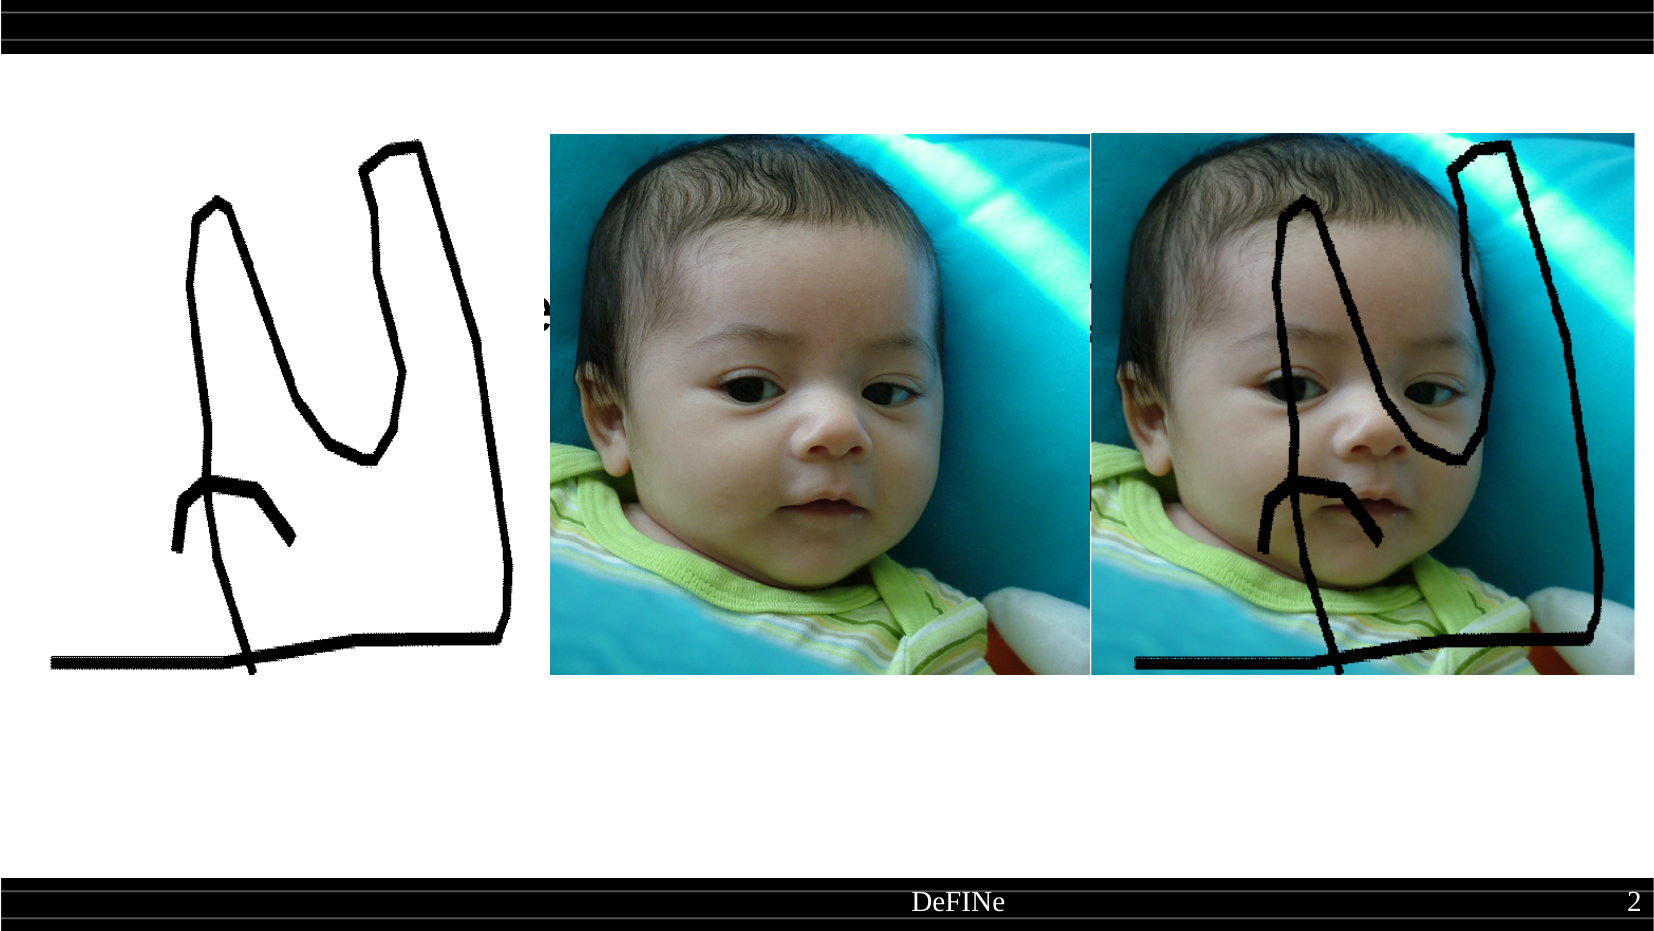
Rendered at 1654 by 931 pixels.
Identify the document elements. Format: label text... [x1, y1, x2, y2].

title Daten [82, 92, 1571, 249]
picture [1, 0, 1654, 54]
picture [3, 134, 544, 676]
picture [1, 878, 1654, 931]
list Trainingsdaten: Flickr-Faces-HQ Dataset (FFHQ) Masken: QD-IMD: Quick Draw Irregular Mask Dataset [82, 271, 1571, 758]
picture [550, 133, 1636, 676]
